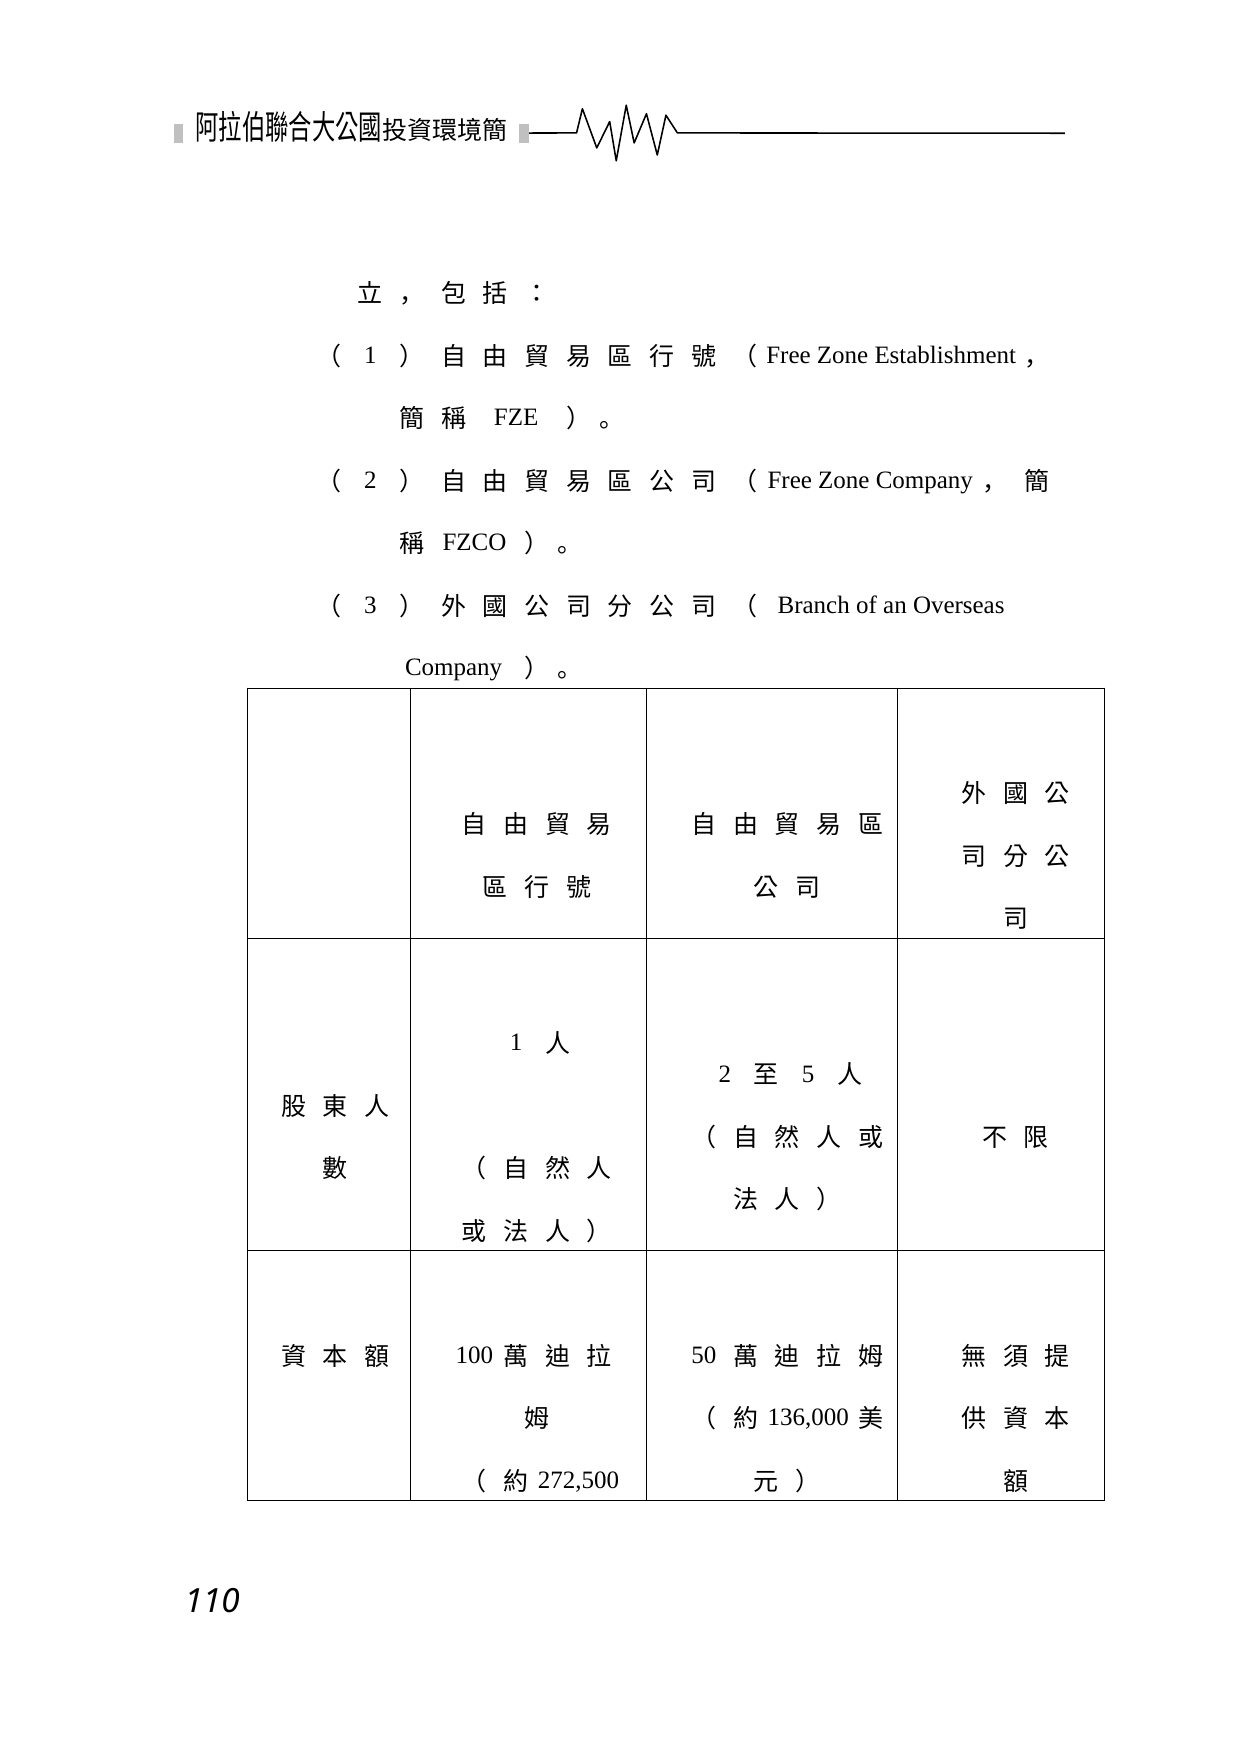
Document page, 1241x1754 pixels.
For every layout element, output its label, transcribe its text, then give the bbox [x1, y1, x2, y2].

table_cell 50萬迪拉姆 （約136,000美元） [647, 1251, 897, 1500]
table_header 自由貿易區行號 [411, 689, 646, 938]
text （1）自由貿易區行號（Free Zone Establishment，簡稱FZE）。 [306, 313, 1058, 438]
text （3）外國公司分公司（Branch of an Overseas Company）。 [306, 563, 1058, 688]
table_cell 100萬迪拉姆 （約272,500 [411, 1251, 646, 1500]
table_cell 資本額 [248, 1251, 410, 1500]
table_cell 不限 [898, 939, 1104, 1250]
table_header [248, 689, 410, 938]
text 立，包括： [330, 250, 1058, 313]
table_header 外國公司分公司 [898, 689, 1104, 938]
text （2）自由貿易區公司（Free Zone Company，簡稱FZCO）。 [306, 438, 1058, 563]
table_cell 2至5人 （自然人或法人） [647, 939, 897, 1250]
table_cell 股東人數 [248, 939, 410, 1250]
table_header 自由貿易區公司 [647, 689, 897, 938]
table_cell 1人 （自然人或法人） [411, 939, 646, 1250]
table_cell 無須提供資本額 [898, 1251, 1104, 1500]
